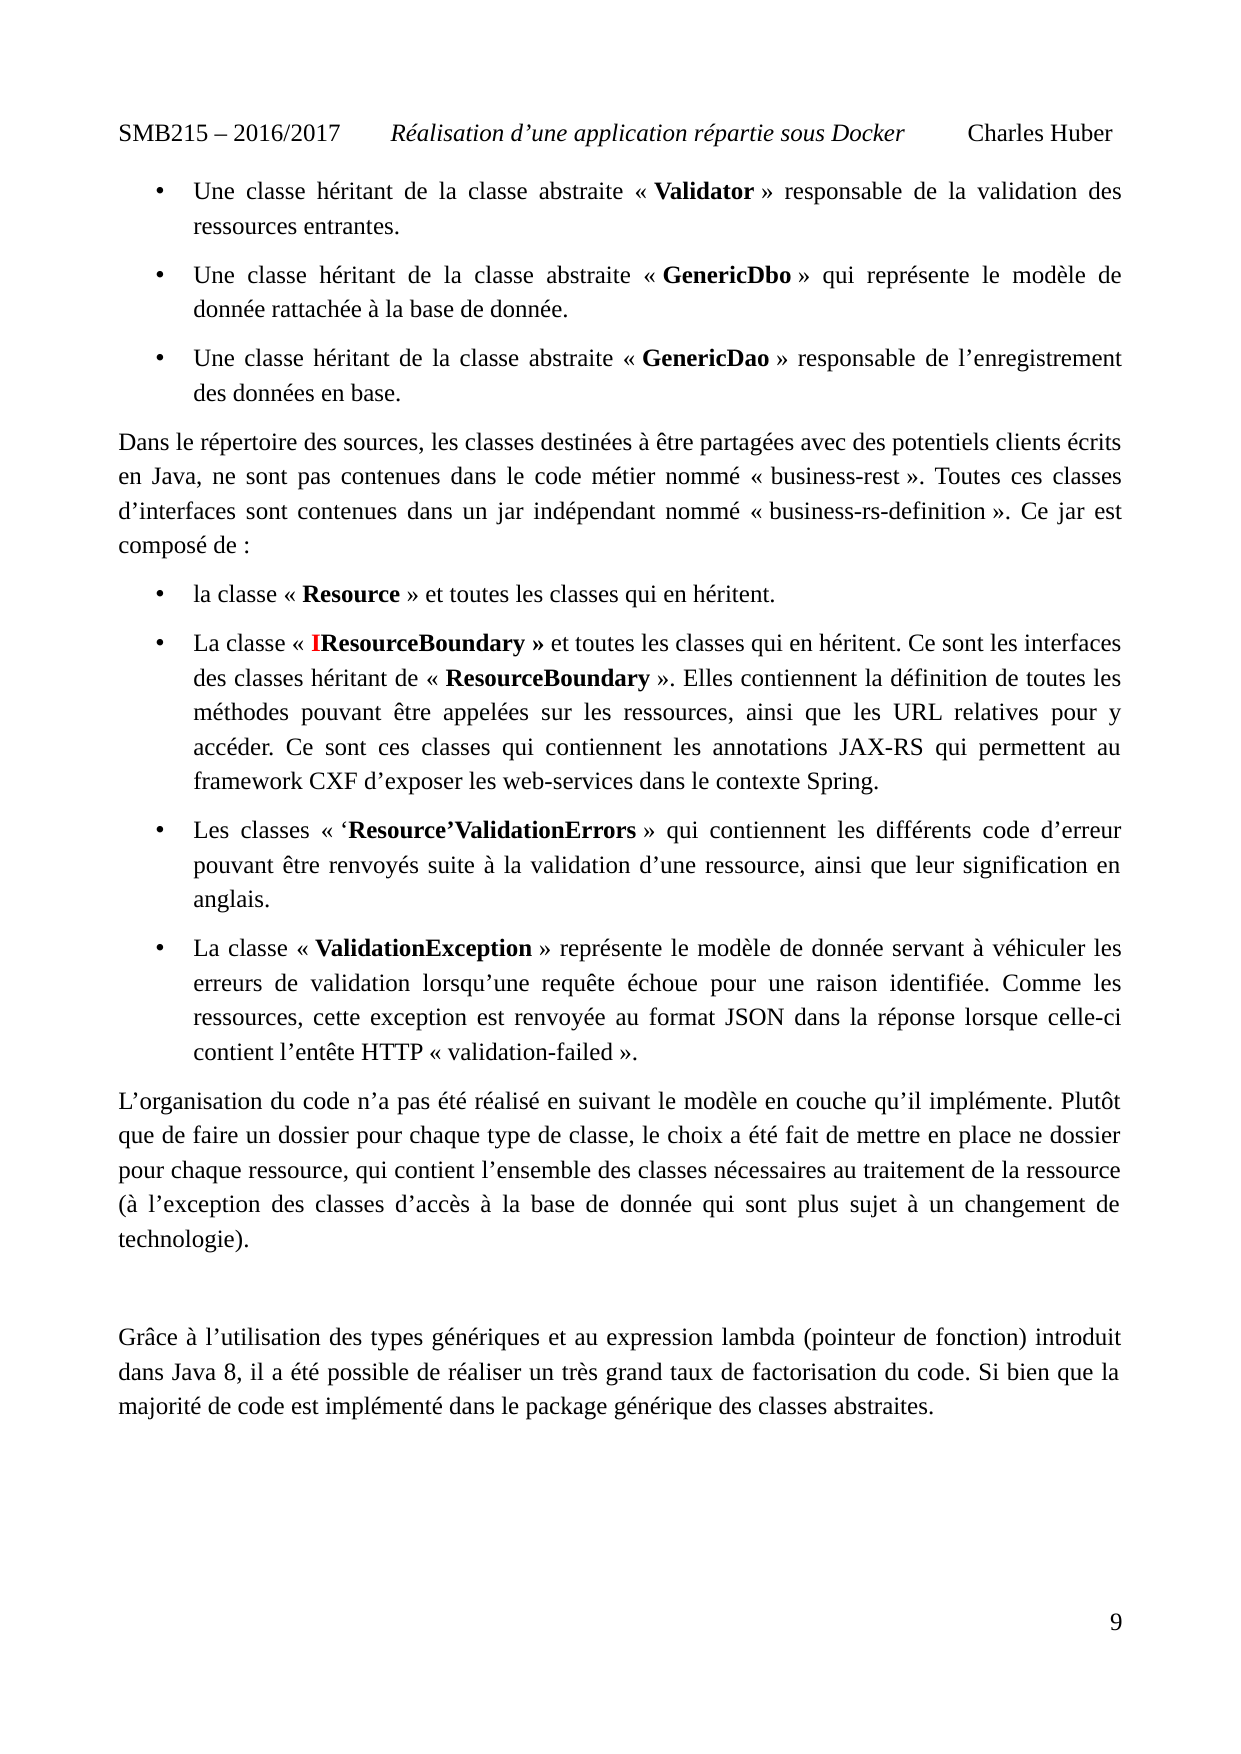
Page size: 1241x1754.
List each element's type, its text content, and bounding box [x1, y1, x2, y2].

list la classe « Resource » et toutes les classes qui en héritent. [156, 579, 1122, 608]
list La classe « ValidationException » représente le modèle de donnée servant à véhiculer les erreurs de validation lorsqu’une requête échoue pour une raison identifiée. Comme les ressources, cette exception est renvoyée au format JSON dans la réponse lorsque celle-ci contient l’entête HTTP « validation-failed ». [156, 933, 1122, 1066]
list Une classe héritant de la classe abstraite « Validator » responsable de la validation des ressources entrantes. [156, 176, 1122, 239]
list La classe « IResourceBoundary » et toutes les classes qui en héritent. Ce sont les interfaces des classes héritant de « ResourceBoundary ». Elles contiennent la définition de toutes les méthodes pouvant être appelées sur les ressources, ainsi que les URL relatives pour y accéder. Ce sont ces classes qui contiennent les annotations JAX-RS qui permettent au framework CXF d’exposer les web-services dans le contexte Spring. [156, 628, 1122, 795]
list Les classes « ‘Resource’ValidationErrors » qui contiennent les différents code d’erreur pouvant être renvoyés suite à la validation d’une ressource, ainsi que leur signification en anglais. [156, 816, 1122, 913]
text Grâce à l’utilisation des types génériques et au expression lambda (pointeur de fonction) introduit dans Java 8, il a été possible de réaliser un très grand taux de factorisation du code. Si bien que la majorité de code est implémenté dans le package générique des classes abstraites. [118, 1322, 1122, 1420]
list Une classe héritant de la classe abstraite « GenericDao » responsable de l’enregistrement des données en base. [156, 343, 1122, 407]
list Une classe héritant de la classe abstraite « GenericDbo » qui représente le modèle de donnée rattachée à la base de donnée. [156, 260, 1122, 323]
text L’organisation du code n’a pas été réalisé en suivant le modèle en couche qu’il implémente. Plutôt que de faire un dossier pour chaque type de classe, le choix a été fait de mettre en place ne dossier pour chaque ressource, qui contient l’ensemble des classes nécessaires au traitement de la ressource (à l’exception des classes d’accès à la base de donnée qui sont plus sujet à un changement de technologie). [118, 1086, 1122, 1253]
text Dans le répertoire des sources, les classes destinées à être partagées avec des potentiels clients écrits en Java, ne sont pas contenues dans le code métier nommé « business-rest ». Toutes ces classes d’interfaces sont contenues dans un jar indépendant nommé « business-rs-definition ». Ce jar est composé de : [118, 427, 1122, 559]
